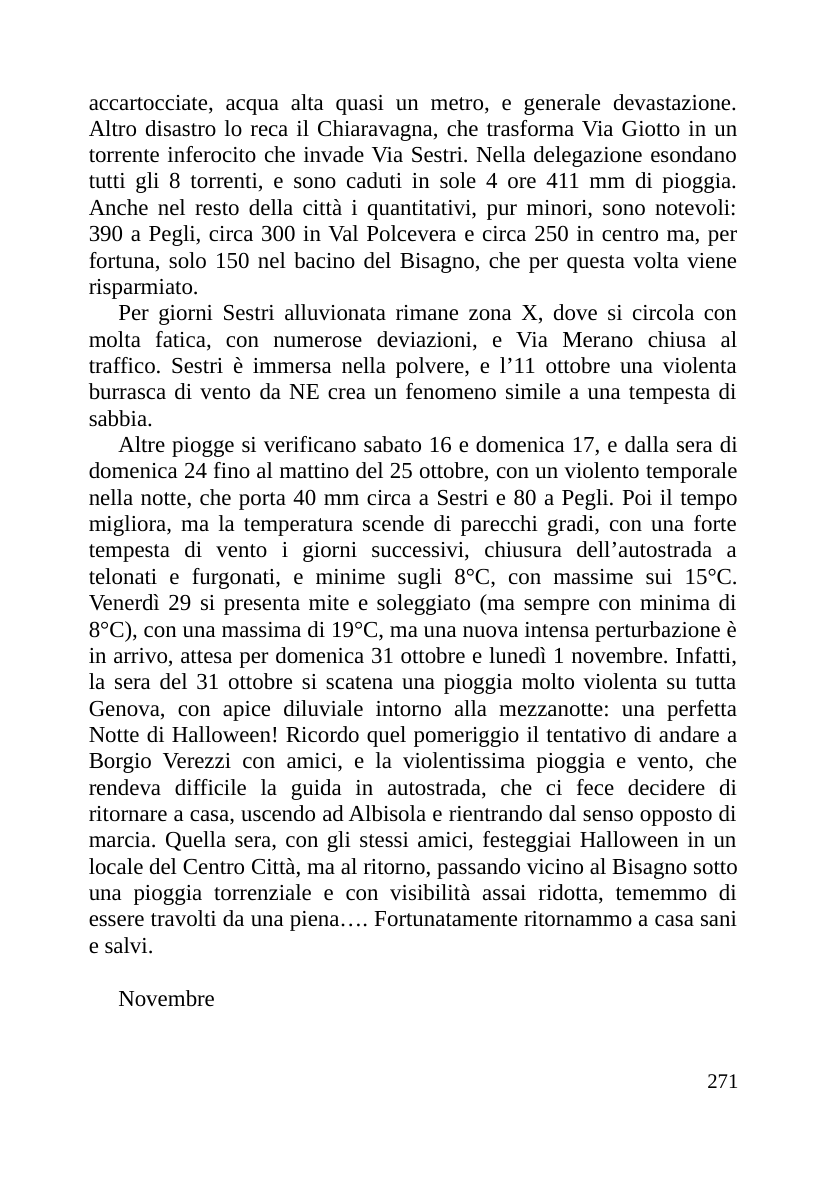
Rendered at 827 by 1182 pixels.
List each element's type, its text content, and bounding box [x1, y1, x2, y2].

text Per giorni Sestri alluvionata rimane zona X, dove si circola con molta fatica, con numerose deviazioni, e Via Merano chiusa al traffico. Sestri è immersa nella polvere, e l’11 ottobre una violenta burrasca di vento da NE crea un fenomeno simile a una tempesta di sabbia. [88, 299, 738, 431]
text Novembre [88, 984, 738, 1011]
text accartocciate, acqua alta quasi un metro, e generale devastazione. Altro disastro lo reca il Chiaravagna, che trasforma Via Giotto in un torrente inferocito che invade Via Sestri. Nella delegazione esondano tutti gli 8 torrenti, e sono caduti in sole 4 ore 411 mm di pioggia. Anche nel resto della città i quantitativi, pur minori, sono notevoli: 390 a Pegli, circa 300 in Val Polcevera e circa 250 in centro ma, per fortuna, solo 150 nel bacino del Bisagno, che per questa volta viene risparmiato. [88, 88, 738, 299]
text Altre piogge si verificano sabato 16 e domenica 17, e dalla sera di domenica 24 fino al mattino del 25 ottobre, con un violento temporale nella notte, che porta 40 mm circa a Sestri e 80 a Pegli. Poi il tempo migliora, ma la temperatura scende di parecchi gradi, con una forte tempesta di vento i giorni successivi, chiusura dell’autostrada a telonati e furgonati, e minime sugli 8°C, con massime sui 15°C. Venerdì 29 si presenta mite e soleggiato (ma sempre con minima di 8°C), con una massima di 19°C, ma una nuova intensa perturbazione è in arrivo, attesa per domenica 31 ottobre e lunedì 1 novembre. Infatti, la sera del 31 ottobre si scatena una pioggia molto violenta su tutta Genova, con apice diluviale intorno alla mezzanotte: una perfetta Notte di Halloween! Ricordo quel pomeriggio il tentativo di andare a Borgio Verezzi con amici, e la violentissima pioggia e vento, che rendeva difficile la guida in autostrada, che ci fece decidere di ritornare a casa, uscendo ad Albisola e rientrando dal senso opposto di marcia. Quella sera, con gli stessi amici, festeggiai Halloween in un locale del Centro Città, ma al ritorno, passando vicino al Bisagno sotto una pioggia torrenziale e con visibilità assai ridotta, tememmo di essere travolti da una piena…. Fortunatamente ritornammo a casa sani e salvi. [88, 431, 738, 958]
